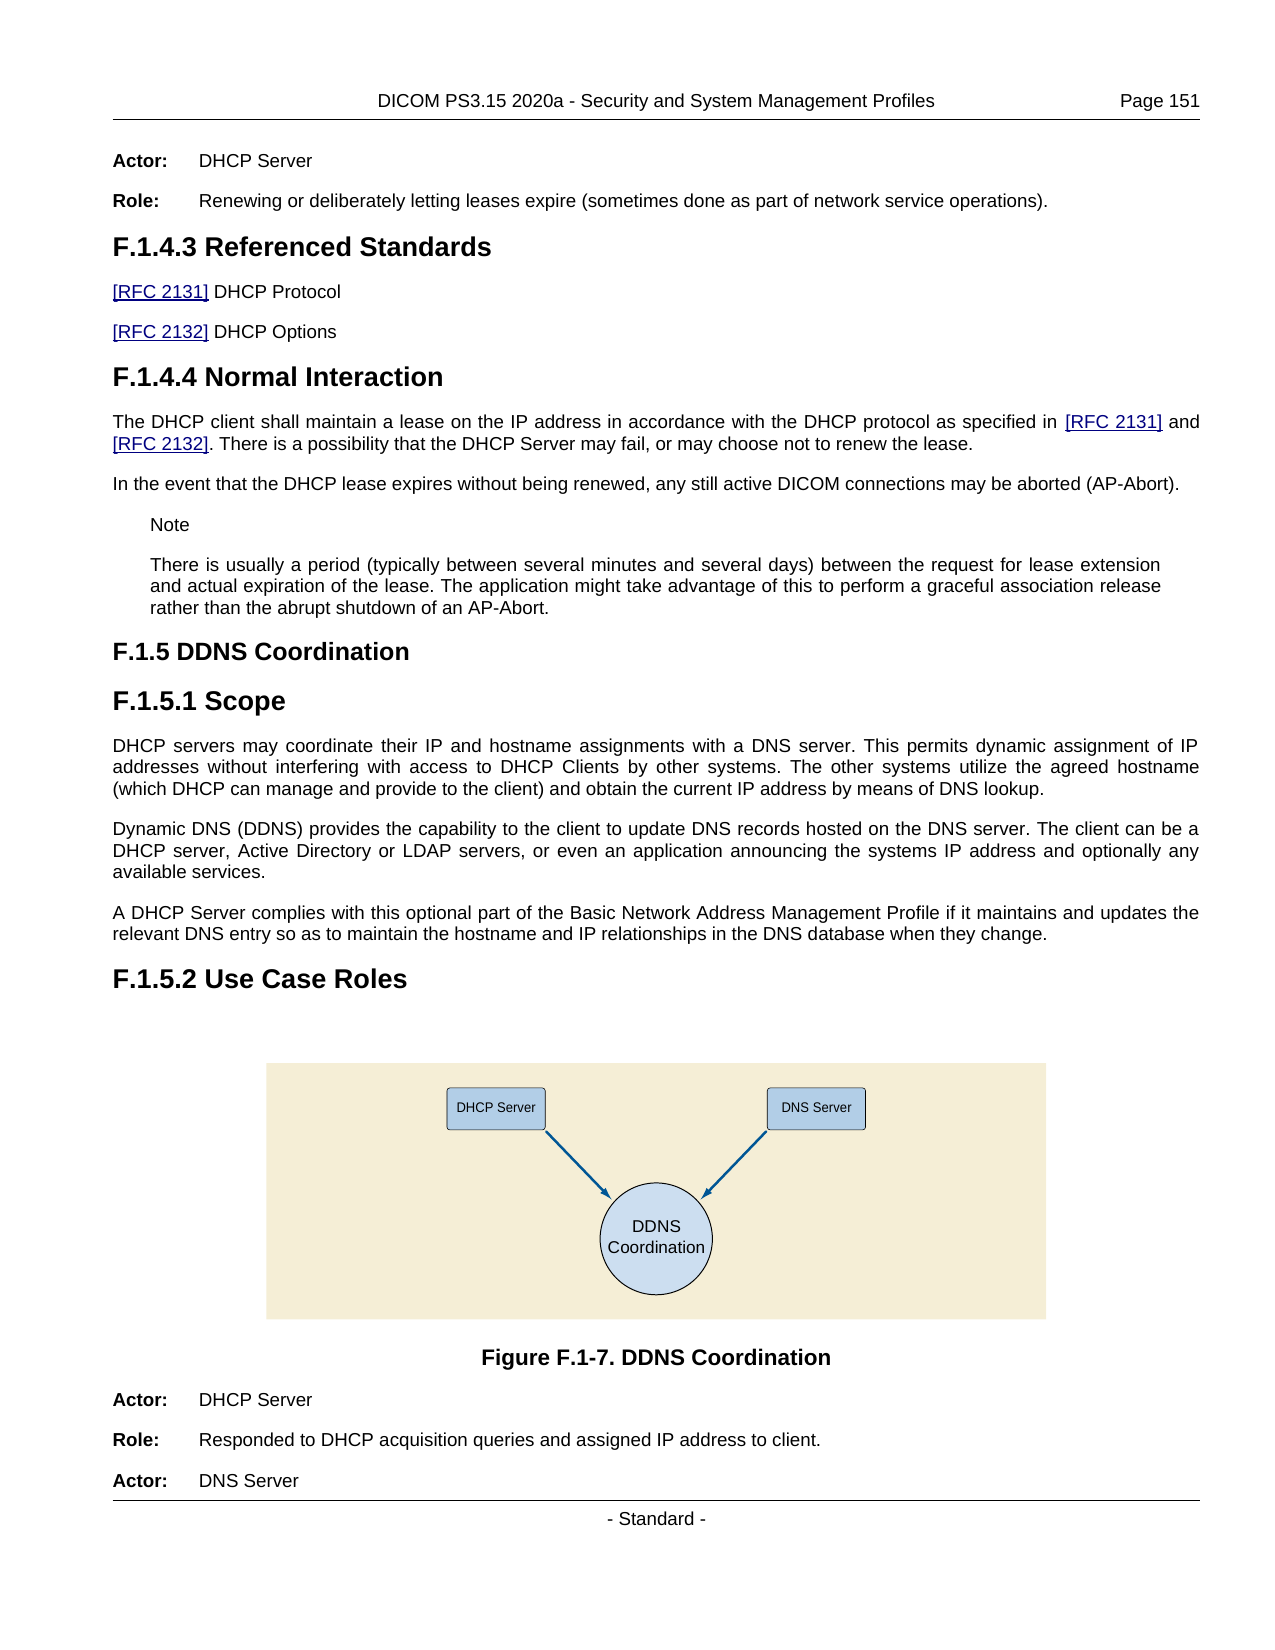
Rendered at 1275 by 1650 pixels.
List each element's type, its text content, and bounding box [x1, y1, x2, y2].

text The DHCP client shall maintain a lease on the IP address in accordance with the DHCP protocol as specified in [RFC 2131] and [RFC 2132]. There is a possibility that the DHCP Server may fail, or may choose not to renew the lease. [112, 411, 1200, 454]
text In the event that the DHCP lease expires without being renewed, any still active DICOM connections may be aborted (AP-Abort). [112, 473, 1200, 495]
text Role: Renewing or deliberately letting leases expire (sometimes done as part of network service operations). [112, 190, 1200, 212]
text F.1.5 DDNS Coordination [112, 637, 1200, 666]
text F.1.4.3 Referenced Standards [112, 231, 1200, 262]
text A DHCP Server complies with this optional part of the Basic Network Address Management Profile if it maintains and updates the relevant DNS entry so as to maintain the hostname and IP relationships in the DNS database when they change. [112, 902, 1200, 945]
text Role: Responded to DHCP acquisition queries and assigned IP address to client. [112, 1429, 1200, 1451]
text [RFC 2131] DHCP Protocol [112, 281, 1200, 302]
text Note [150, 513, 1162, 535]
text [RFC 2132] DHCP Options [112, 321, 1200, 342]
text There is usually a period (typically between several minutes and several days) between the request for lease extension and actual expiration of the lease. The application might take advantage of this to perform a graceful association release rather than the abrupt shutdown of an AP-Abort. [150, 554, 1162, 618]
text DHCP servers may coordinate their IP and hostname assignments with a DNS server. This permits dynamic assignment of IP addresses without interfering with access to DHCP Clients by other systems. The other systems utilize the agreed hostname (which DHCP can manage and provide to the client) and obtain the current IP address by means of DNS lookup. [112, 735, 1200, 799]
text F.1.5.1 Scope [112, 685, 1200, 716]
text Figure F.1-7. DDNS Coordination [112, 1344, 1200, 1370]
text Dynamic DNS (DDNS) provides the capability to the client to update DNS records hosted on the DNS server. The client can be a DHCP server, Active Directory or LDAP servers, or even an application announcing the systems IP address and optionally any available services. [112, 818, 1200, 883]
text Actor: DNS Server [112, 1469, 1200, 1491]
text F.1.5.2 Use Case Roles [112, 963, 1200, 995]
text Actor: DHCP Server [112, 150, 1200, 172]
text Actor: DHCP Server [112, 1389, 1200, 1410]
text F.1.4.4 Normal Interaction [112, 361, 1200, 392]
